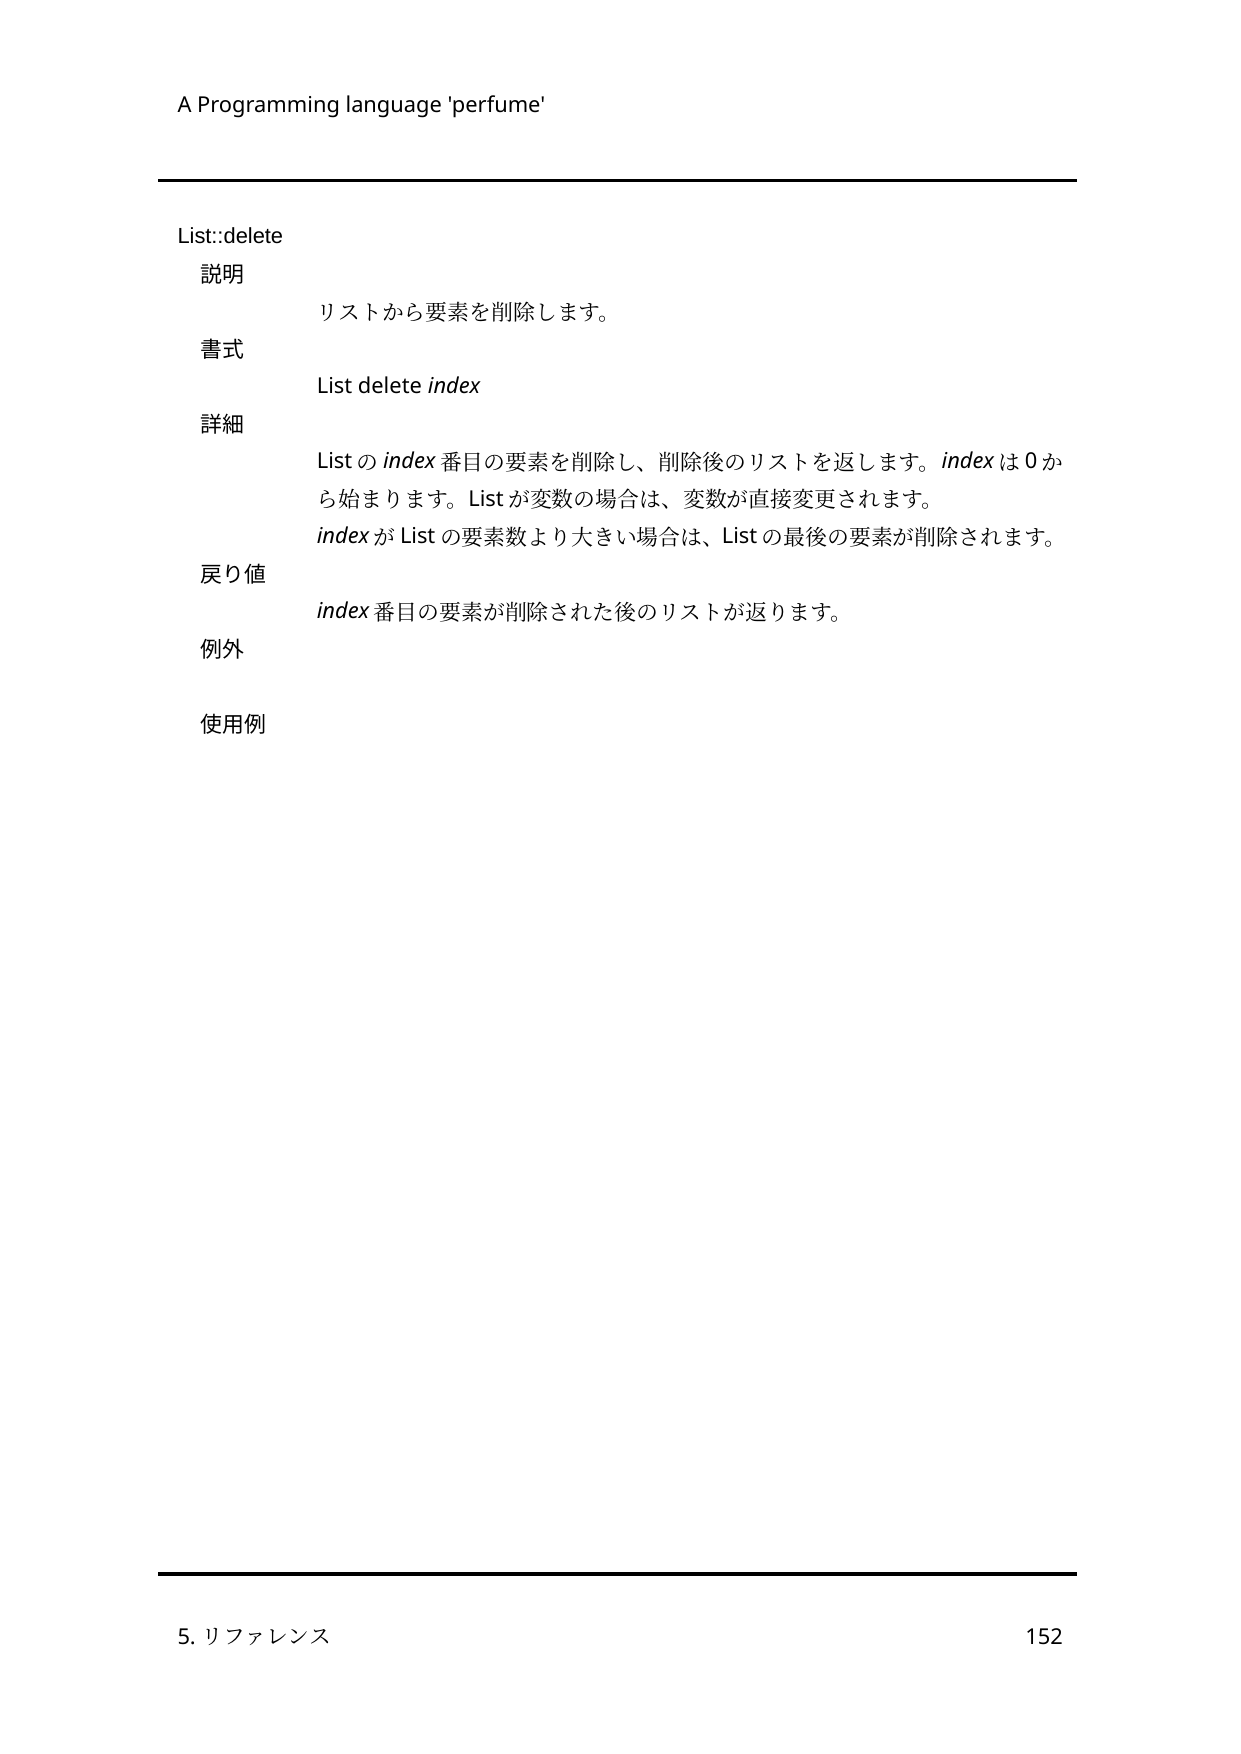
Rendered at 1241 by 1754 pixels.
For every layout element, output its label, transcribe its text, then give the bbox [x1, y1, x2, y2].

table_cell 例外 [200, 629, 317, 704]
table_cell [317, 629, 1063, 704]
table_cell Listのindex番目の要素を削除し、削除後のリストを返します。indexは0から始まります。Listが変数の場合は、変数が直接変更されます。 indexがListの要素数より大きい場合は、Listの最後の要素が削除されます。 [317, 404, 1063, 554]
table_cell List delete index [317, 329, 1063, 404]
table_cell 使用例 [200, 704, 317, 779]
table_cell 書式 [200, 329, 317, 404]
table_cell [317, 704, 1063, 779]
table_cell index番目の要素が削除された後のリストが返ります。 [317, 554, 1063, 629]
table_header 説明 [200, 254, 317, 329]
table_cell 戻り値 [200, 554, 317, 629]
table_header リストから要素を削除します。 [317, 254, 1063, 329]
subtitle List::delete [177, 217, 1063, 254]
table_cell 詳細 [200, 404, 317, 554]
